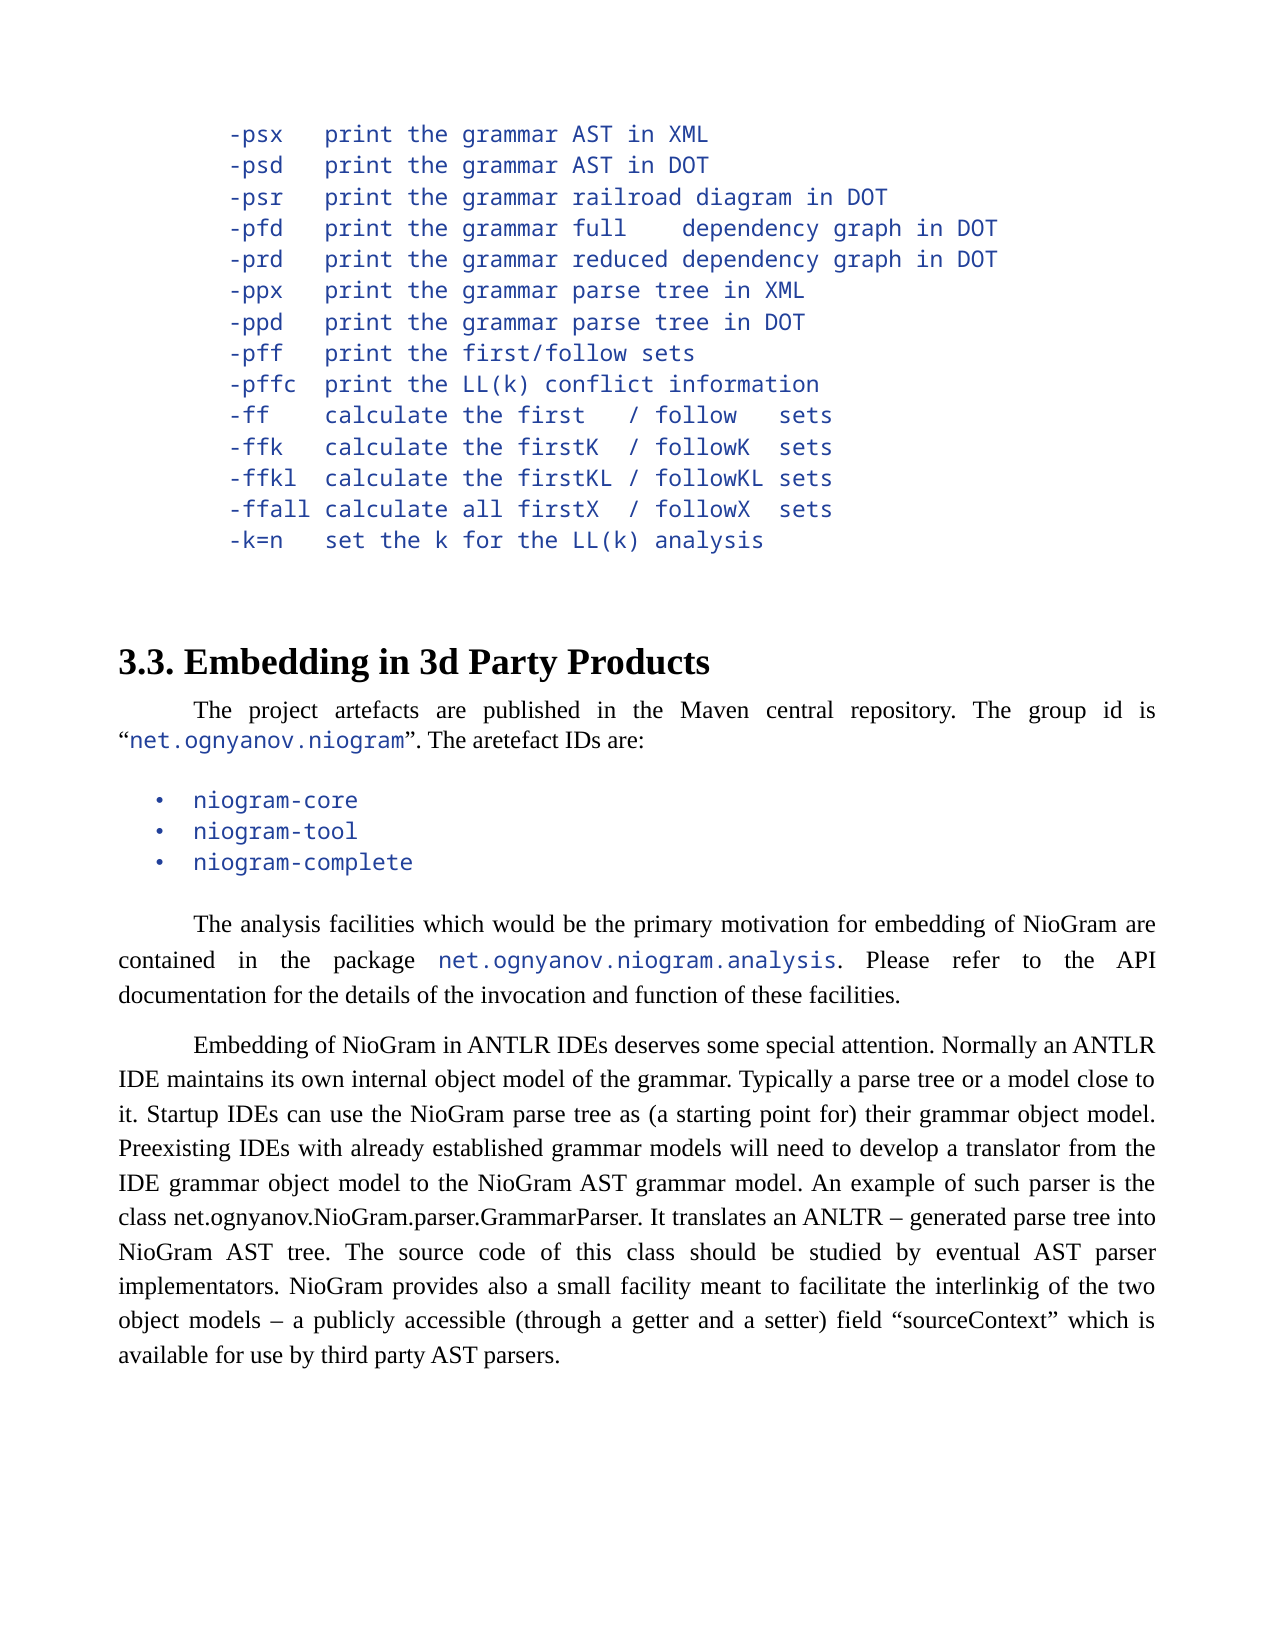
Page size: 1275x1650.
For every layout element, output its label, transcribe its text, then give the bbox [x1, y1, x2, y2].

list niogram-tool [156, 815, 1157, 846]
text -prd print the grammar reduced dependency graph in DOT [118, 243, 1157, 274]
text The analysis facilities which would be the primary motivation for embedding of NioGram are contained in the package net.ognyanov.niogram.analysis. Please refer to the API documentation for the details of the invocation and function of these facilities. [118, 909, 1157, 1009]
text -pff print the first/follow sets [118, 337, 1157, 368]
list niogram-complete [156, 846, 1157, 877]
text -pffc print the LL(k) conflict information [118, 368, 1157, 399]
text -psr print the grammar railroad diagram in DOT [118, 181, 1157, 212]
list niogram-core [156, 784, 1157, 815]
text -ffall calculate all firstX / followX sets [118, 493, 1157, 524]
text -ffk calculate the firstK / followK sets [118, 431, 1157, 462]
text -pfd print the grammar full dependency graph in DOT [118, 212, 1157, 243]
text Embedding of NioGram in ANTLR IDEs deserves some special attention. Normally an ANTLR IDE maintains its own internal object model of the grammar. Typically a parse tree or a model close to it. Startup IDEs can use the NioGram parse tree as (a starting point for) their grammar object model. Preexisting IDEs with already established grammar models will need to develop a translator from the IDE grammar object model to the NioGram AST grammar model. An example of such parser is the class net.ognyanov.NioGram.parser.GrammarParser. It translates an ANLTR – generated parse tree into NioGram AST tree. The source code of this class should be studied by eventual AST parser implementators. NioGram provides also a small facility meant to facilitate the interlinkig of the two object models – a publicly accessible (through a getter and a setter) field “sourceContext” which is available for use by third party AST parsers. [118, 1030, 1157, 1369]
text -ffkl calculate the firstKL / followKL sets [118, 462, 1157, 493]
text -ppx print the grammar parse tree in XML [118, 274, 1157, 306]
text -ff calculate the first / follow sets [118, 399, 1157, 431]
text -psd print the grammar AST in DOT [118, 149, 1157, 181]
text -k=n set the k for the LL(k) analysis [118, 524, 1157, 556]
text The project artefacts are published in the Maven central repository. The group id is “net.ognyanov.niogram”. The aretefact IDs are: [118, 695, 1157, 755]
subtitle 3.3. Embedding in 3d Party Products [118, 639, 1157, 682]
text -ppd print the grammar parse tree in DOT [118, 306, 1157, 337]
text -psx print the grammar AST in XML [118, 118, 1157, 149]
